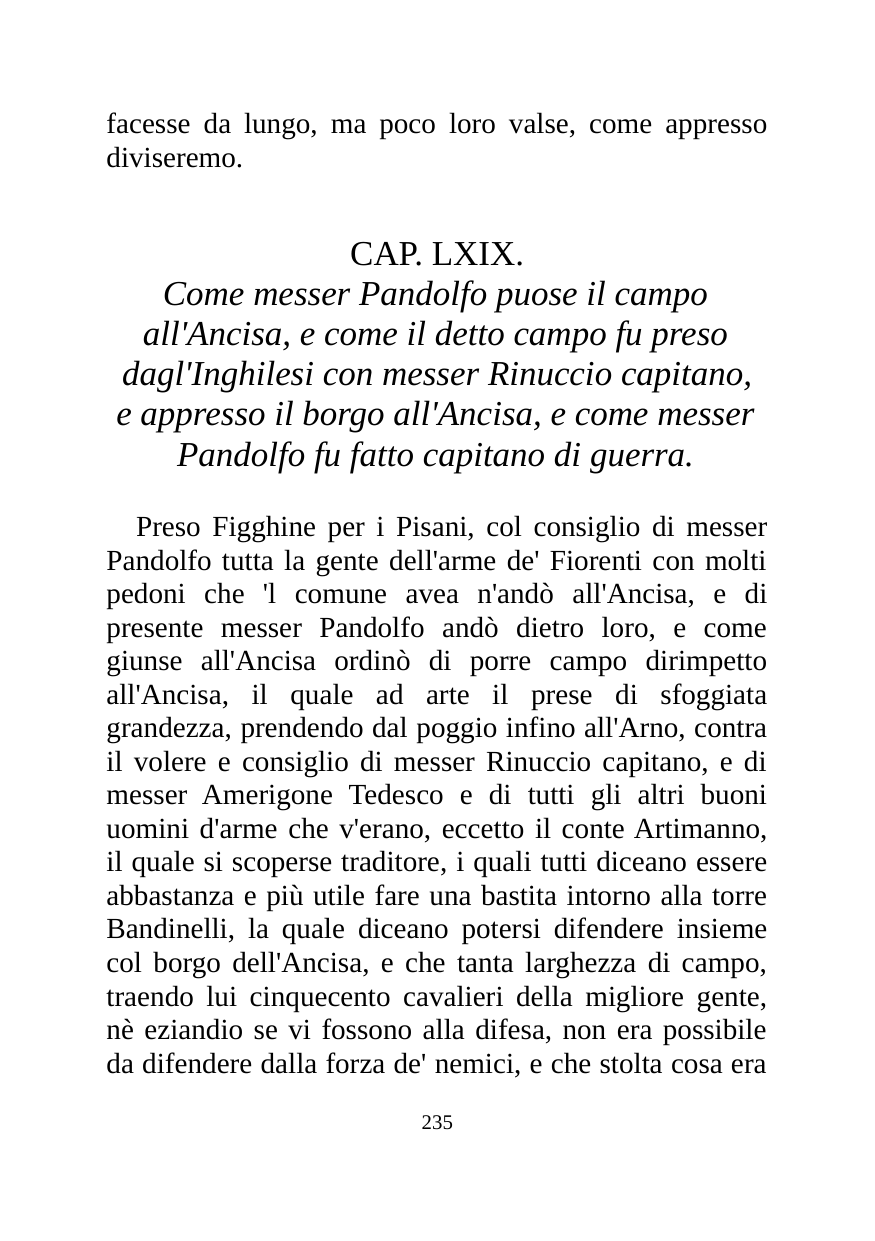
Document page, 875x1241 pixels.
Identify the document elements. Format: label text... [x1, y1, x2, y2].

text facesse da lungo, ma poco loro valse, come appresso diviseremo. [106, 106, 768, 173]
subtitle CAP. LXIX. Come messer Pandolfo puose il campo all'Ancisa, e come il detto campo fu preso dagl'Inghilesi con messer Rinuccio capitano, e appresso il borgo all'Ancisa, e come messer Pandolfo fu fatto capitano di guerra. [106, 232, 768, 474]
text Preso Figghine per i Pisani, col consiglio di messer Pandolfo tutta la gente dell'arme de' Fiorenti con molti pedoni che 'l comune avea n'andò all'Ancisa, e di presente messer Pandolfo andò dietro loro, e come giunse all'Ancisa ordinò di porre campo dirimpetto all'Ancisa, il quale ad arte il prese di sfoggiata grandezza, prendendo dal poggio infino all'Arno, contra il volere e consiglio di messer Rinuccio capitano, e di messer Amerigone Tedesco e di tutti gli altri buoni uomini d'arme che v'erano, eccetto il conte Artimanno, il quale si scoperse traditore, i quali tutti diceano essere abbastanza e più utile fare una bastita intorno alla torre Bandinelli, la quale diceano potersi difendere insieme col borgo dell'Ancisa, e che tanta larghezza di campo, traendo lui cinquecento cavalieri della migliore gente, nè eziandio se vi fossono alla difesa, non era possibile da difendere dalla forza de' nemici, e che stolta cosa era [106, 509, 768, 1079]
